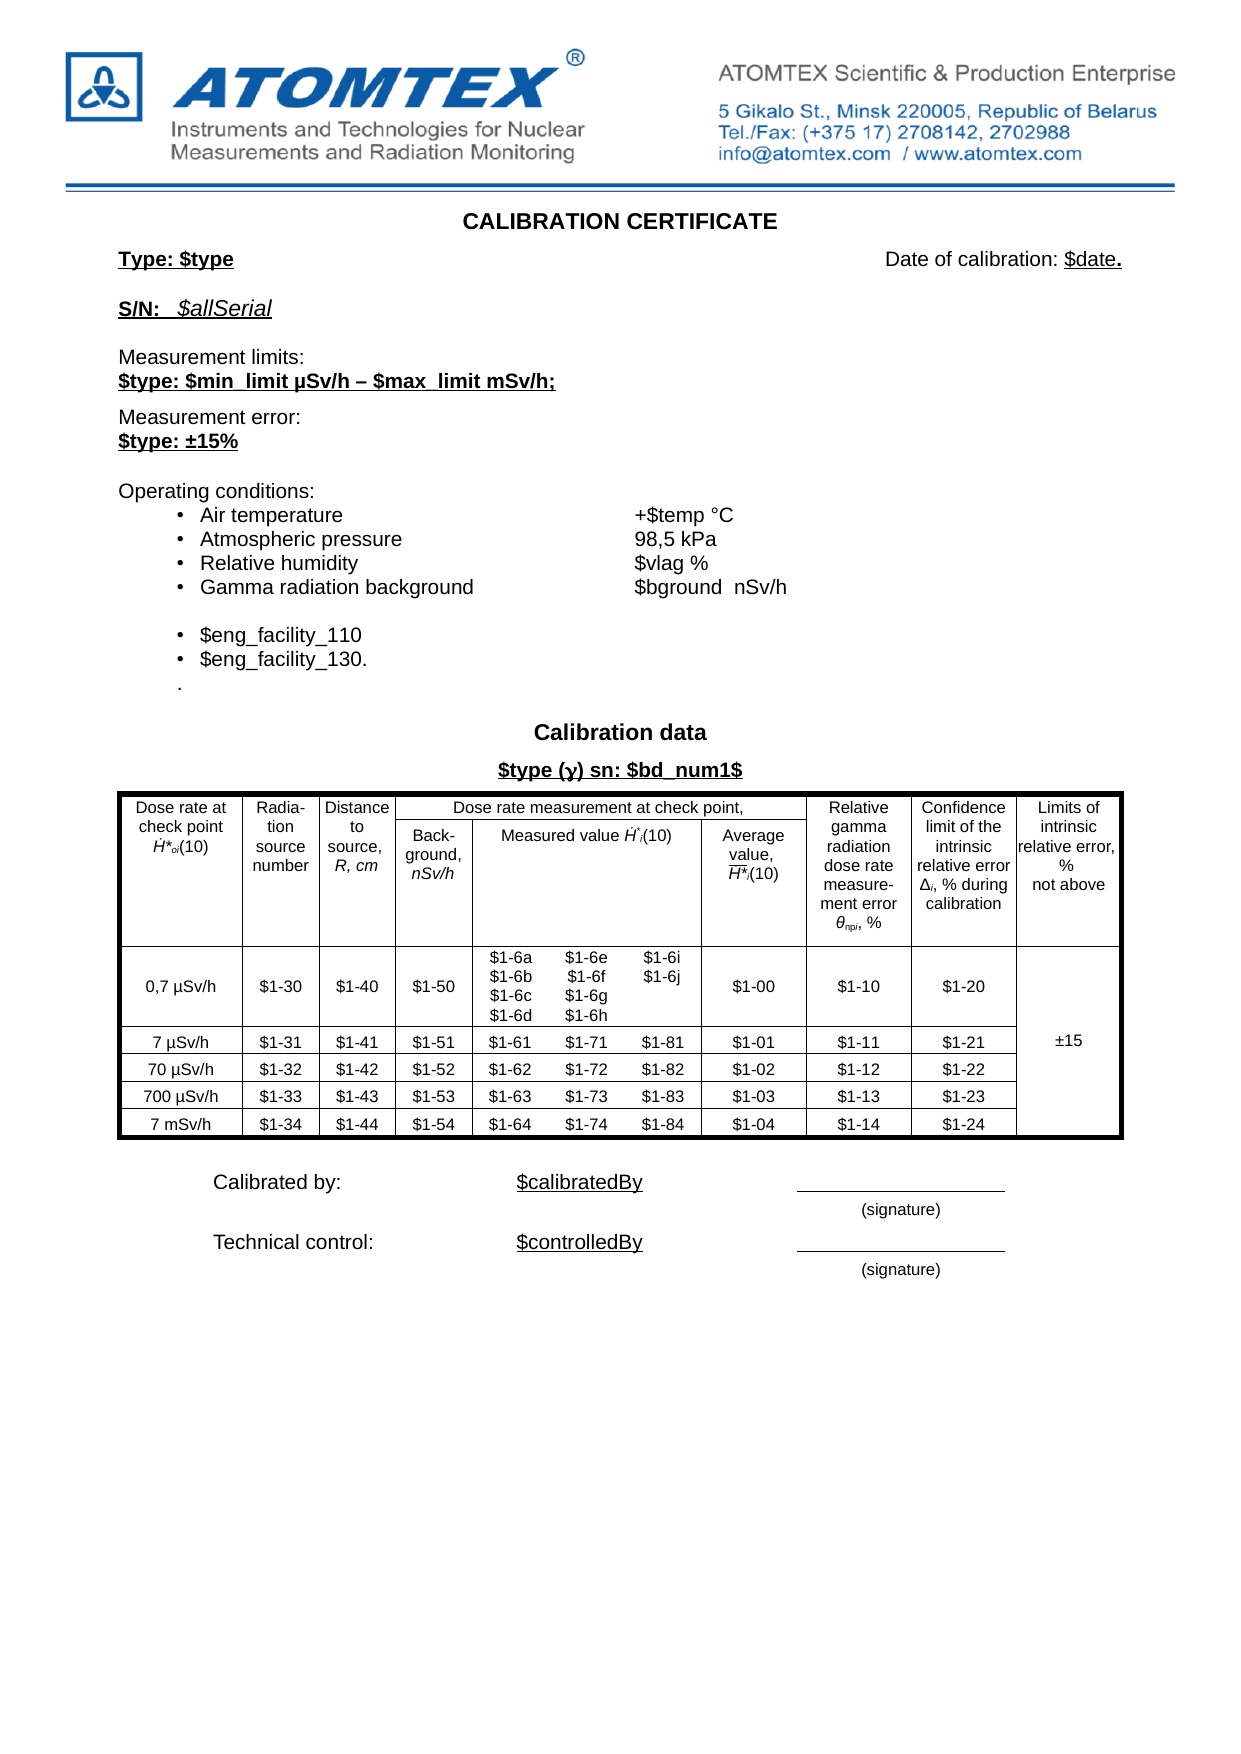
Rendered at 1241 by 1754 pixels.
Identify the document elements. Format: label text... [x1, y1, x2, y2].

table_cell $1-6h [549, 1005, 624, 1024]
table_cell $1-10 [807, 947, 911, 1026]
table_cell $1-71 [548, 1027, 624, 1053]
table_cell [514, 1197, 771, 1227]
table_cell Relative gamma radiation dose rate measure-ment error θпрi, % [807, 797, 911, 946]
table_cell $1-43 [320, 1082, 395, 1108]
text $type: ±15% [118, 429, 1122, 453]
text Operating conditions: [118, 479, 1122, 503]
table_cell $1-11 [807, 1027, 911, 1053]
table_cell (signature) [771, 1257, 1030, 1287]
table_cell $1-22 [912, 1054, 1016, 1081]
table_cell $1-01 [702, 1027, 806, 1053]
text CALIBRATION CERTIFICATE [118, 208, 1122, 234]
table_cell $1-64 [473, 1109, 548, 1135]
table_cell $1-72 [548, 1054, 624, 1081]
table_cell $1-04 [702, 1109, 806, 1135]
table_cell [771, 1227, 1030, 1257]
table_cell Dose rate measurement at check point, [396, 797, 806, 819]
table_cell $1-03 [702, 1082, 806, 1108]
text $type: $min_limit µSv/h – $max_limit mSv/h; [118, 369, 1122, 393]
table_cell Measured value Ḣ*i(10) [473, 820, 701, 946]
table_cell $1-50 [396, 947, 472, 1026]
table_header $type (γ) sn: $bd_num1$ [119, 746, 1121, 791]
table_cell $1-63 [473, 1082, 548, 1108]
table_cell $1-40 [320, 947, 395, 1026]
table_header $1-6i [624, 948, 699, 967]
table_cell $1-74 [548, 1109, 624, 1135]
table_header Calibrated by: [210, 1167, 513, 1197]
table_cell $1-6b [473, 967, 548, 986]
table_header $calibratedBy [514, 1167, 771, 1197]
table_cell $1-6f [549, 967, 624, 986]
table_cell $1-42 [320, 1054, 395, 1081]
list $eng_facility_110 [118, 623, 1122, 647]
list Atmospheric pressure 98,5 kPa [118, 527, 1122, 551]
table_cell $1-41 [320, 1027, 395, 1053]
table_cell $1-20 [912, 947, 1016, 1026]
table_cell Dose rate at check point Ḣ*oi(10) [122, 797, 242, 946]
list Gamma radiation background $bground nSv/h [118, 575, 1122, 599]
table_cell $1-24 [912, 1109, 1016, 1135]
table_cell 700 µSv/h [122, 1082, 242, 1108]
table_header [771, 1167, 1030, 1197]
table_cell Limits of intrinsic relative error, % not above [1017, 797, 1119, 946]
table_cell $1-32 [243, 1054, 319, 1081]
table_cell $1-6d [473, 1005, 548, 1024]
table_cell [514, 1257, 771, 1287]
text . [118, 671, 1122, 695]
table_cell Radia-tion source number [243, 797, 319, 946]
text Calibration data [118, 719, 1122, 746]
table_cell $controlledBy [514, 1227, 771, 1257]
list Air temperature +$temp °C [118, 503, 1122, 527]
table_cell $1-81 [625, 1027, 701, 1053]
text Measurement error: [118, 405, 1122, 429]
table_cell $1-73 [548, 1082, 624, 1108]
table_cell Distance to source, R, сm [320, 797, 395, 946]
table_cell $1-21 [912, 1027, 1016, 1053]
table_cell 7 mSv/h [122, 1109, 242, 1135]
text S/N: $allSerial [118, 294, 1122, 321]
table_cell [210, 1197, 513, 1227]
table_cell $1-30 [243, 947, 319, 1026]
table_cell $1-54 [396, 1109, 472, 1135]
table_cell 70 µSv/h [122, 1054, 242, 1081]
list Relative humidity $vlag % [118, 551, 1122, 575]
table_cell $1-6g [549, 986, 624, 1005]
table_cell Average value, Ḣ*i(10) [702, 820, 806, 946]
table_cell $1-52 [396, 1054, 472, 1081]
table_cell $1-83 [625, 1082, 701, 1108]
table_cell $1-34 [243, 1109, 319, 1135]
table_cell $1-84 [625, 1109, 701, 1135]
table_cell [624, 1005, 699, 1024]
table_cell $1-6c [473, 986, 548, 1005]
table_header $1-6a [473, 948, 548, 967]
table_cell (signature) [771, 1197, 1030, 1227]
table_cell ±15 [1017, 947, 1119, 1135]
table_cell $1-62 [473, 1054, 548, 1081]
table_header $1-6e [549, 948, 624, 967]
table_cell [624, 986, 699, 1005]
table_cell $1-53 [396, 1082, 472, 1108]
list $eng_facility_130. [118, 647, 1122, 671]
table_cell $1-23 [912, 1082, 1016, 1108]
table_cell 0,7 µSv/h [122, 947, 242, 1026]
table_cell $1-33 [243, 1082, 319, 1108]
table_cell $1-00 [702, 947, 806, 1026]
table_cell $1-13 [807, 1082, 911, 1108]
table_cell $1-61 [473, 1027, 548, 1053]
table_cell $1-6j [624, 967, 699, 986]
table_cell $1-44 [320, 1109, 395, 1135]
table_cell $1-02 [702, 1054, 806, 1081]
table_cell $1-31 [243, 1027, 319, 1053]
table_cell $1-51 [396, 1027, 472, 1053]
table_cell $1-12 [807, 1054, 911, 1081]
table_cell 7 µSv/h [122, 1027, 242, 1053]
table_cell Confidence limit of the intrinsic relative error Δi, % during calibration [912, 797, 1016, 946]
text Measurement limits: [118, 345, 1122, 369]
table_cell [210, 1257, 513, 1287]
table_cell $1-82 [625, 1054, 701, 1081]
table_cell $1-14 [807, 1109, 911, 1135]
text Type: $type Date of calibration: $date. [118, 247, 1122, 271]
table_cell Technical control: [210, 1227, 513, 1257]
table_cell Back-ground, nSv/h [396, 820, 472, 946]
